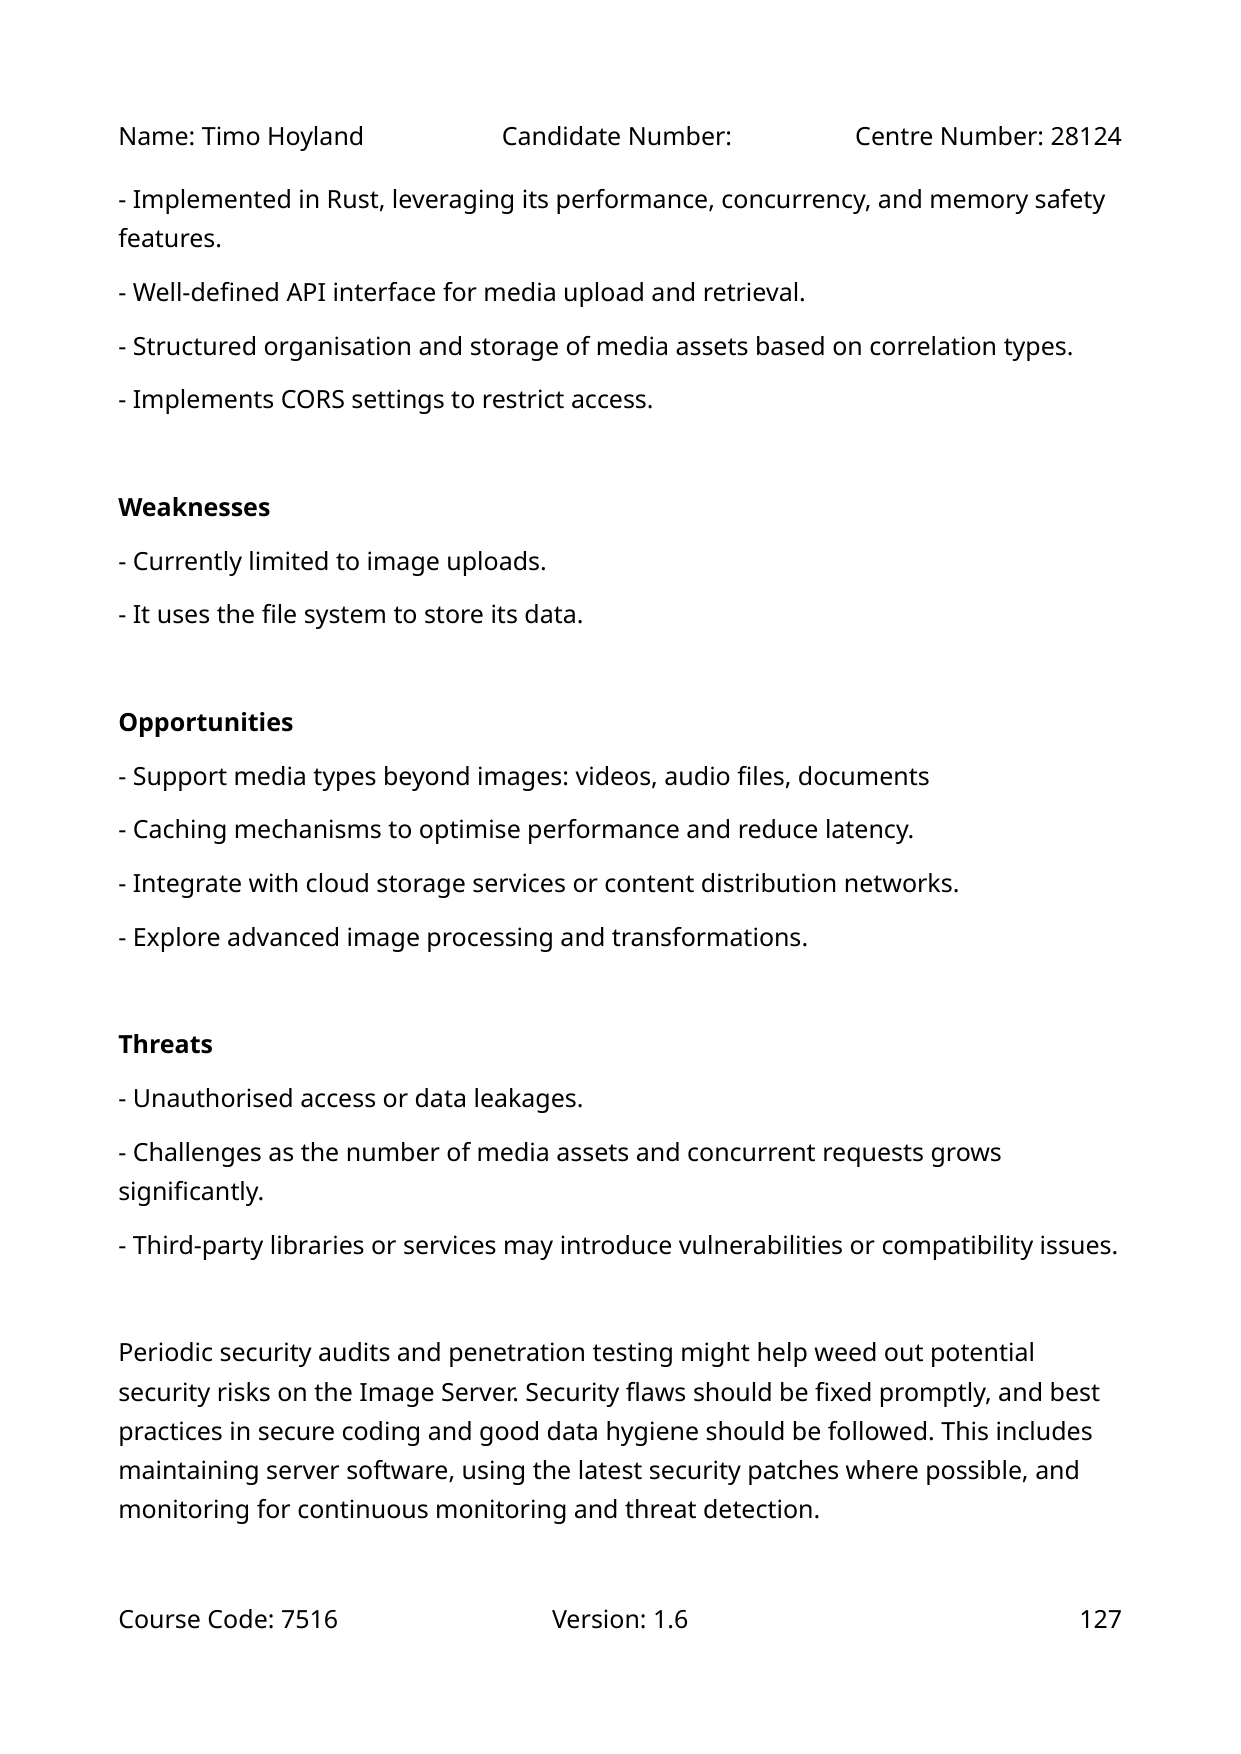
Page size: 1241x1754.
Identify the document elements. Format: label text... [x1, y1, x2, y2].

text - Support media types beyond images: videos, audio files, documents [118, 758, 1122, 792]
text Weaknesses [118, 489, 1122, 524]
text - Third-party libraries or services may introduce vulnerabilities or compatibility issues. [118, 1227, 1122, 1262]
text - Caching mechanisms to optimise performance and reduce latency. [118, 812, 1122, 846]
text - Explore advanced image processing and transformations. [118, 919, 1122, 954]
text - Structured organisation and storage of media assets based on correlation types. [118, 328, 1122, 362]
text - Currently limited to image uploads. [118, 543, 1122, 577]
text - Challenges as the number of media assets and concurrent requests grows significantly. [118, 1134, 1122, 1208]
text - Implemented in Rust, leveraging its performance, concurrency, and memory safety features. [118, 182, 1122, 255]
text - Well-defined API interface for media upload and retrieval. [118, 274, 1122, 309]
text - Implements CORS settings to restrict access. [118, 382, 1122, 416]
text - Unauthorised access or data leakages. [118, 1081, 1122, 1115]
text Opportunities [118, 704, 1122, 739]
text - It uses the file system to store its data. [118, 597, 1122, 631]
text Threats [118, 1027, 1122, 1061]
text Periodic security audits and penetration testing might help weed out potential security risks on the Image Server. Security flaws should be fixed promptly, and best practices in secure coding and good data hygiene should be followed. This includes maintaining server software, using the latest security patches where possible, and monitoring for continuous monitoring and threat detection. [118, 1335, 1122, 1526]
text - Integrate with cloud storage services or content distribution networks. [118, 866, 1122, 900]
